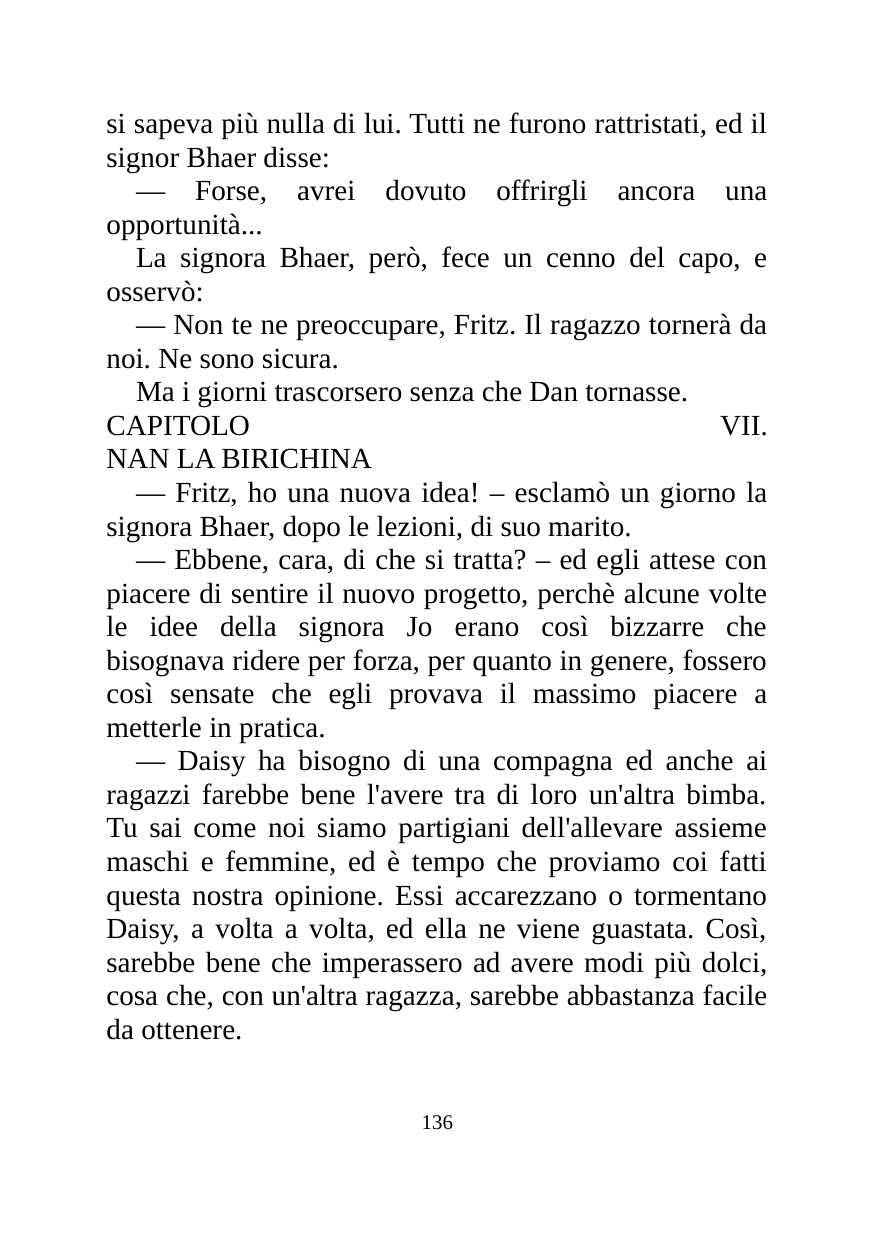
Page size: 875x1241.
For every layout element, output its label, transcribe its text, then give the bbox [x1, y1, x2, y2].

text si sapeva più nulla di lui. Tutti ne furono rattristati, ed il signor Bhaer disse: [106, 106, 768, 173]
text La signora Bhaer, però, fece un cenno del capo, e osservò: [106, 240, 768, 307]
text — Forse, avrei dovuto offrirgli ancora una opportunità... [106, 173, 768, 240]
subtitle CAPITOLO VII. NAN LA BIRICHINA [106, 408, 768, 475]
text — Ebbene, cara, di che si tratta? – ed egli attese con piacere di sentire il nuovo progetto, perchè alcune volte le idee della signora Jo erano così bizzarre che bisognava ridere per forza, per quanto in genere, fossero così sensate che egli provava il massimo piacere a metterle in pratica. [106, 542, 768, 743]
text — Non te ne preoccupare, Fritz. Il ragazzo tornerà da noi. Ne sono sicura. [106, 307, 768, 374]
text — Daisy ha bisogno di una compagna ed anche ai ragazzi farebbe bene l'avere tra di loro un'altra bimba. Tu sai come noi siamo partigiani dell'allevare assieme maschi e femmine, ed è tempo che proviamo coi fatti questa nostra opinione. Essi accarezzano o tormentano Daisy, a volta a volta, ed ella ne viene guastata. Così, sarebbe bene che imperassero ad avere modi più dolci, cosa che, con un'altra ragazza, sarebbe abbastanza facile da ottenere. [106, 743, 768, 1045]
text Ma i giorni trascorsero senza che Dan tornasse. [106, 374, 768, 408]
text — Fritz, ho una nuova idea! – esclamò un giorno la signora Bhaer, dopo le lezioni, di suo marito. [106, 475, 768, 542]
